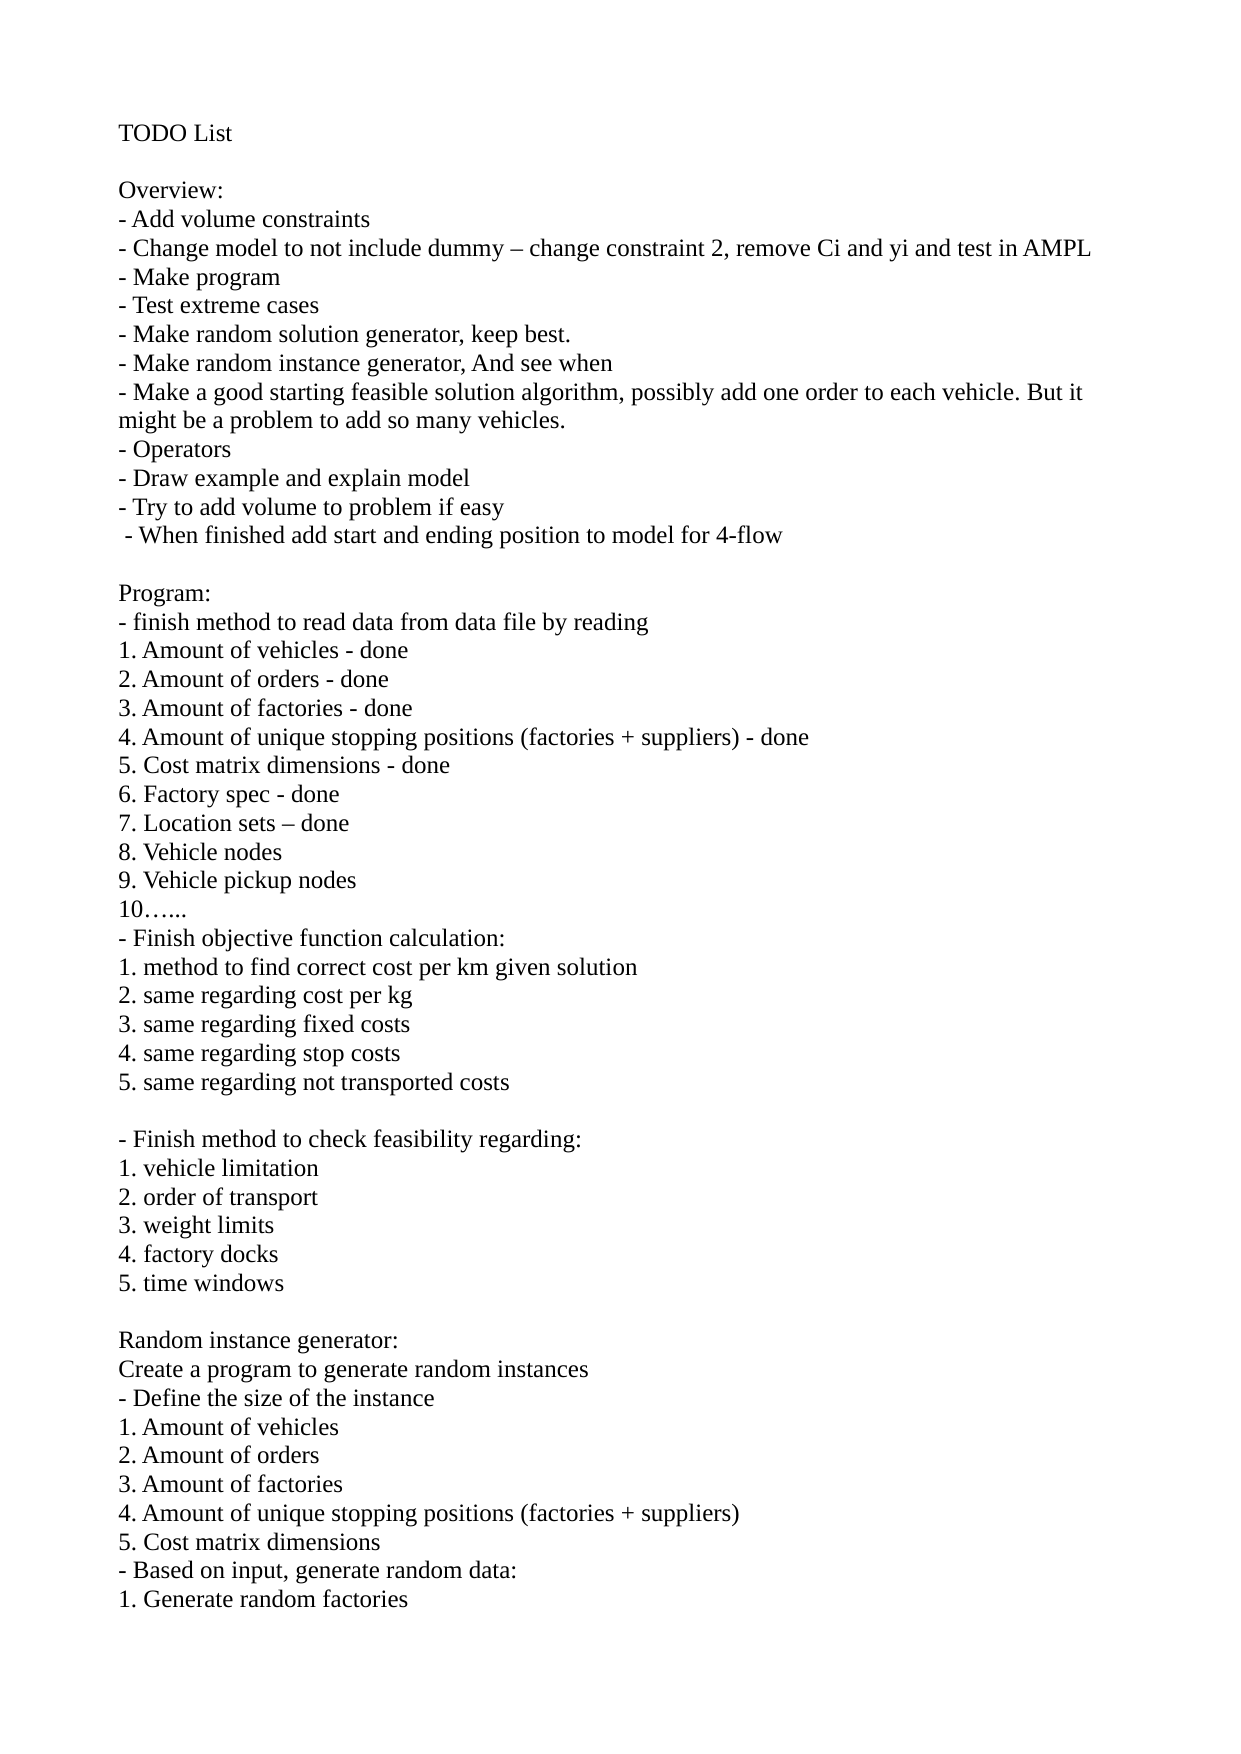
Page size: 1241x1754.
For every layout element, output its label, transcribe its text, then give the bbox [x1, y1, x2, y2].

text 6. Factory spec - done [118, 779, 1122, 808]
text 1. Amount of vehicles - done [118, 636, 1122, 664]
text 4. Amount of unique stopping positions (factories + suppliers) - done [118, 722, 1122, 751]
text - Test extreme cases [118, 291, 1122, 319]
text - Try to add volume to problem if easy [118, 492, 1122, 521]
text 3. weight limits [118, 1211, 1122, 1239]
text Overview: [118, 176, 1122, 204]
text - Change model to not include dummy – change constraint 2, remove Ci and yi and test in AMPL [118, 233, 1122, 262]
text - When finished add start and ending position to model for 4-flow [118, 521, 1122, 549]
text 5. Cost matrix dimensions [118, 1527, 1122, 1556]
text Program: [118, 578, 1122, 607]
text - Define the size of the instance [118, 1383, 1122, 1412]
text - Add volume constraints [118, 204, 1122, 233]
text - Finish objective function calculation: [118, 923, 1122, 952]
text - Draw example and explain model [118, 463, 1122, 492]
text 1. method to find correct cost per km given solution [118, 952, 1122, 981]
text 3. Amount of factories [118, 1469, 1122, 1498]
text - Make random instance generator, And see when [118, 348, 1122, 377]
text 9. Vehicle pickup nodes [118, 866, 1122, 894]
text - finish method to read data from data file by reading [118, 607, 1122, 636]
text 8. Vehicle nodes [118, 837, 1122, 866]
text 4. Amount of unique stopping positions (factories + suppliers) [118, 1498, 1122, 1527]
text 1. Generate random factories [118, 1584, 1122, 1613]
text - Finish method to check feasibility regarding: [118, 1124, 1122, 1153]
text 7. Location sets – done [118, 808, 1122, 837]
text 3. same regarding fixed costs [118, 1009, 1122, 1038]
text 2. order of transport [118, 1182, 1122, 1211]
text - Operators [118, 434, 1122, 463]
text 1. Amount of vehicles [118, 1412, 1122, 1441]
text TODO List [118, 118, 1122, 147]
text 4. same regarding stop costs [118, 1038, 1122, 1067]
text - Make program [118, 262, 1122, 291]
text Random instance generator: [118, 1326, 1122, 1354]
text - Make a good starting feasible solution algorithm, possibly add one order to each vehicle. But it might be a problem to add so many vehicles. [118, 377, 1122, 434]
text - Make random solution generator, keep best. [118, 319, 1122, 348]
text 4. factory docks [118, 1239, 1122, 1268]
text 1. vehicle limitation [118, 1153, 1122, 1182]
text Create a program to generate random instances [118, 1354, 1122, 1383]
text - Based on input, generate random data: [118, 1556, 1122, 1584]
text 2. Amount of orders [118, 1441, 1122, 1469]
text 5. same regarding not transported costs [118, 1067, 1122, 1096]
text 2. Amount of orders - done [118, 664, 1122, 693]
text 2. same regarding cost per kg [118, 981, 1122, 1009]
text 3. Amount of factories - done [118, 693, 1122, 722]
text 5. time windows [118, 1268, 1122, 1297]
text 10…... [118, 894, 1122, 923]
text 5. Cost matrix dimensions - done [118, 751, 1122, 779]
